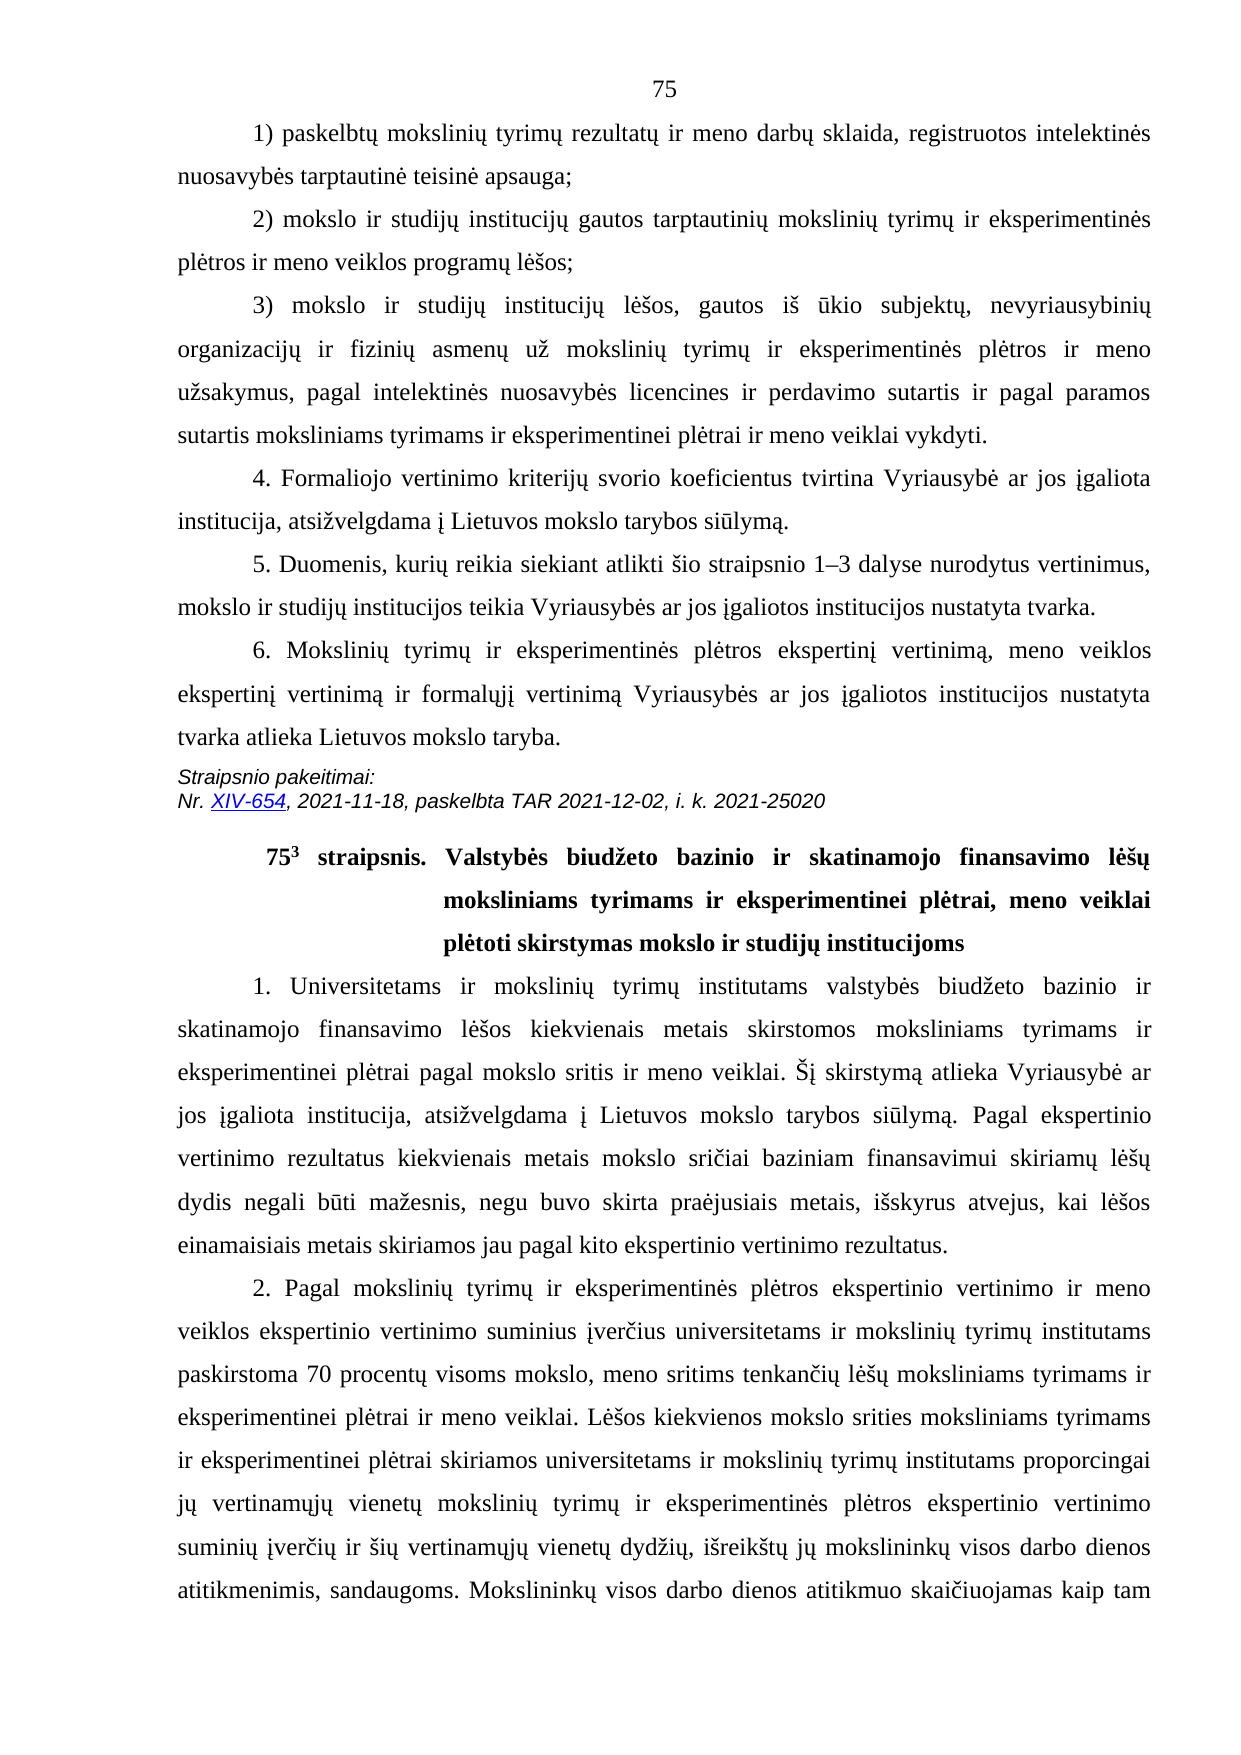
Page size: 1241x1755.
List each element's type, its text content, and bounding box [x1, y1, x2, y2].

text Straipsnio pakeitimai: [177, 765, 1152, 789]
text 6. Mokslinių tyrimų ir eksperimentinės plėtros ekspertinį vertinimą, meno veiklos ekspertinį vertinimą ir formalųjį vertinimą Vyriausybės ar jos įgaliotos institucijos nustatyta tvarka atlieka Lietuvos mokslo taryba. [177, 636, 1152, 751]
text 1. Universitetams ir mokslinių tyrimų institutams valstybės biudžeto bazinio ir skatinamojo finansavimo lėšos kiekvienais metais skirstomos moksliniams tyrimams ir eksperimentinei plėtrai pagal mokslo sritis ir meno veiklai. Šį skirstymą atlieka Vyriausybė ar jos įgaliota institucija, atsižvelgdama į Lietuvos mokslo tarybos siūlymą. Pagal ekspertinio vertinimo rezultatus kiekvienais metais mokslo sričiai baziniam finansavimui skiriamų lėšų dydis negali būti mažesnis, negu buvo skirta praėjusiais metais, išskyrus atvejus, kai lėšos einamaisiais metais skiriamos jau pagal kito ekspertinio vertinimo rezultatus. [177, 971, 1152, 1258]
text 5. Duomenis, kurių reikia siekiant atlikti šio straipsnio 1–3 dalyse nurodytus vertinimus, mokslo ir studijų institucijos teikia Vyriausybės ar jos įgaliotos institucijos nustatyta tvarka. [177, 549, 1152, 621]
text 2) mokslo ir studijų institucijų gautos tarptautinių mokslinių tyrimų ir eksperimentinės plėtros ir meno veiklos programų lėšos; [177, 204, 1152, 276]
text 2. Pagal mokslinių tyrimų ir eksperimentinės plėtros ekspertinio vertinimo ir meno veiklos ekspertinio vertinimo suminius įverčius universitetams ir mokslinių tyrimų institutams paskirstoma 70 procentų visoms mokslo, meno sritims tenkančių lėšų moksliniams tyrimams ir eksperimentinei plėtrai ir meno veiklai. Lėšos kiekvienos mokslo srities moksliniams tyrimams ir eksperimentinei plėtrai skiriamos universitetams ir mokslinių tyrimų institutams proporcingai jų vertinamųjų vienetų mokslinių tyrimų ir eksperimentinės plėtros ekspertinio vertinimo suminių įverčių ir šių vertinamųjų vienetų dydžių, išreikštų jų mokslininkų visos darbo dienos atitikmenimis, sandaugoms. Mokslininkų visos darbo dienos atitikmuo skaičiuojamas kaip tam [177, 1273, 1152, 1603]
text Nr. XIV-654, 2021-11-18, paskelbta TAR 2021-12-02, i. k. 2021-25020 [177, 789, 1152, 813]
text 4. Formaliojo vertinimo kriterijų svorio koeficientus tvirtina Vyriausybė ar jos įgaliota institucija, atsižvelgdama į Lietuvos mokslo tarybos siūlymą. [177, 463, 1152, 535]
text 753 straipsnis. Valstybės biudžeto bazinio ir skatinamojo finansavimo lėšų moksliniams tyrimams ir eksperimentinei plėtrai, meno veiklai plėtoti skirstymas mokslo ir studijų institucijoms [266, 842, 1152, 957]
text 1) paskelbtų mokslinių tyrimų rezultatų ir meno darbų sklaida, registruotos intelektinės nuosavybės tarptautinė teisinė apsauga; [177, 118, 1152, 190]
text 3) mokslo ir studijų institucijų lėšos, gautos iš ūkio subjektų, nevyriausybinių organizacijų ir fizinių asmenų už mokslinių tyrimų ir eksperimentinės plėtros ir meno užsakymus, pagal intelektinės nuosavybės licencines ir perdavimo sutartis ir pagal paramos sutartis moksliniams tyrimams ir eksperimentinei plėtrai ir meno veiklai vykdyti. [177, 291, 1152, 449]
